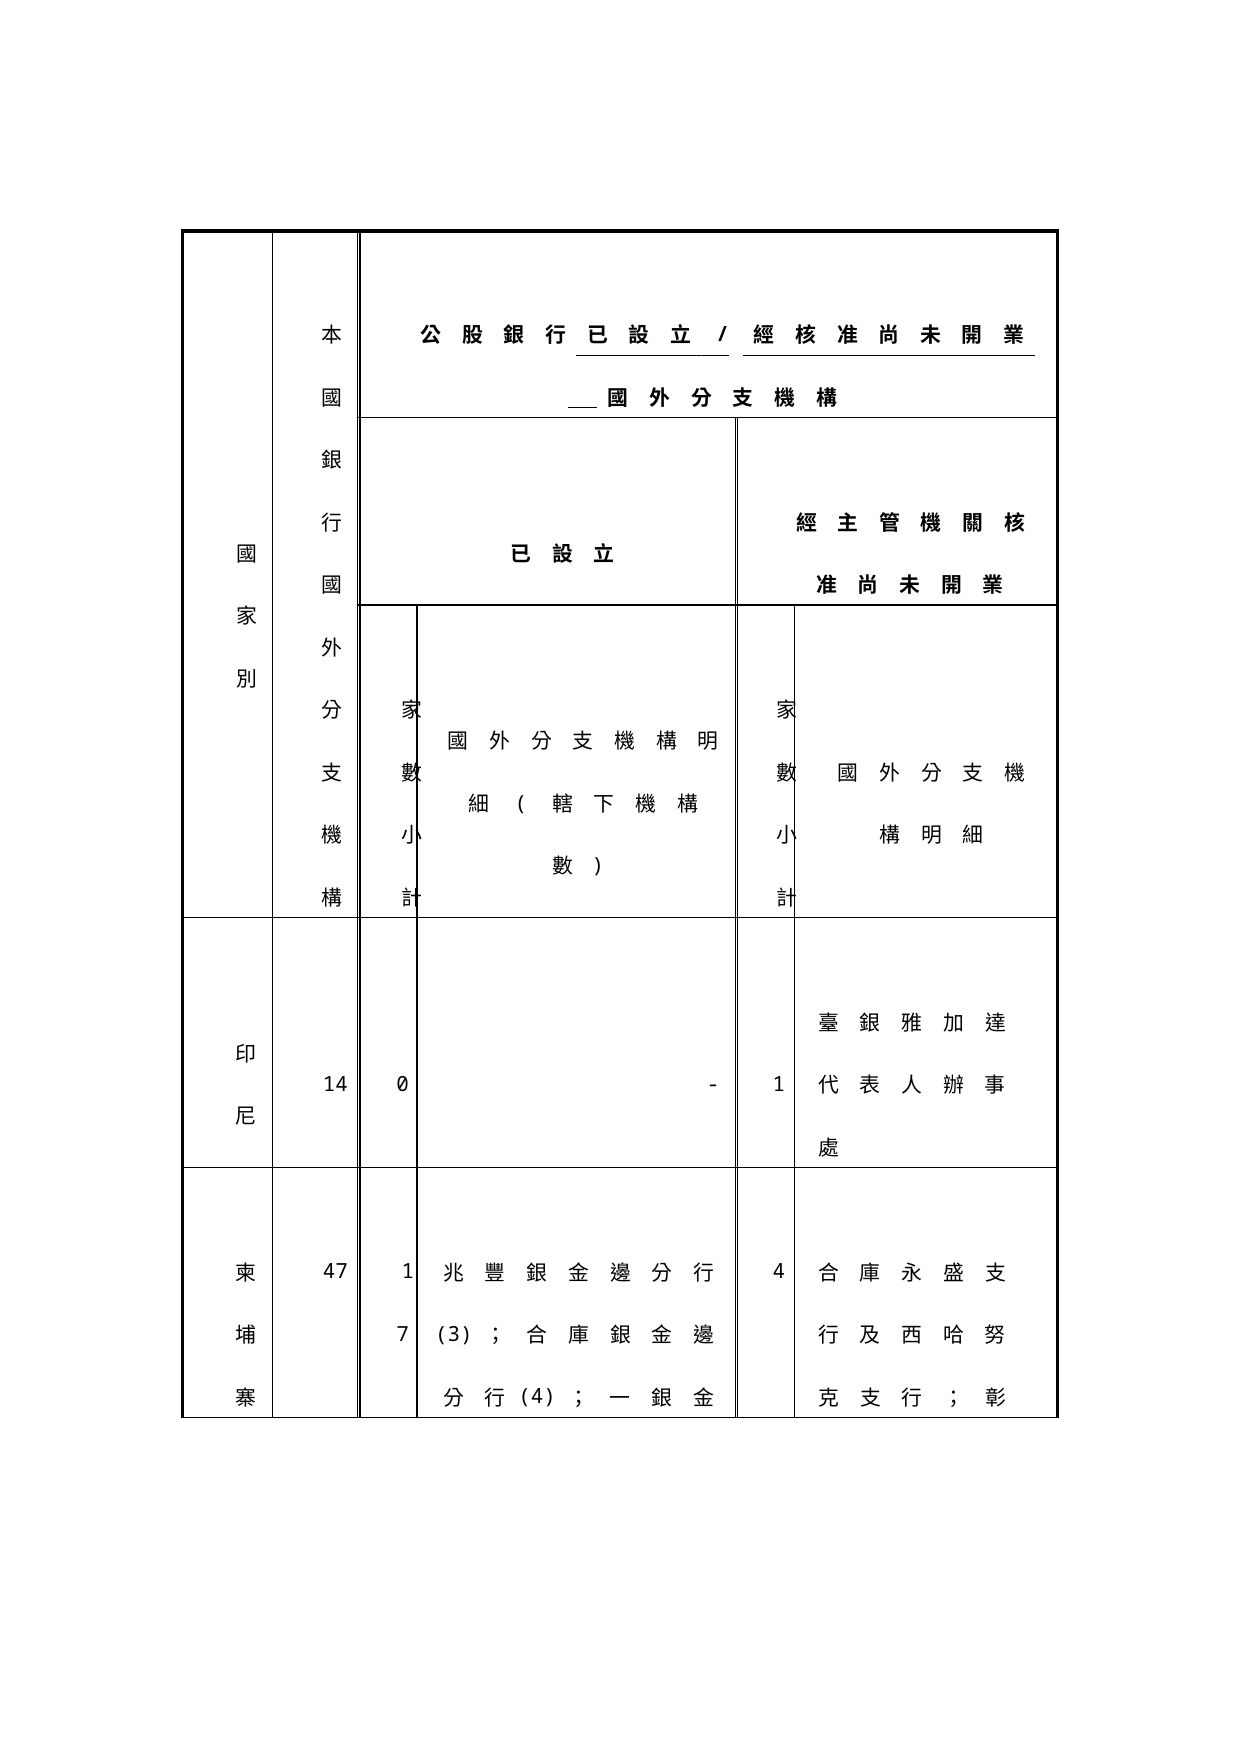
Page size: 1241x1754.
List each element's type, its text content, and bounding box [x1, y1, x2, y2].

table_cell 14 [273, 918, 357, 1167]
table_cell 1 [738, 918, 794, 1167]
table_cell - [418, 918, 735, 1167]
table_cell 17 [361, 1168, 416, 1417]
table_cell 家數小計 [738, 606, 794, 917]
table_cell 經主管機關核准尚未開業 [738, 418, 1056, 604]
table_cell 0 [361, 918, 416, 1167]
table_header 公股銀行已設立/經核准尚未開業國外分支機構 [361, 233, 1056, 417]
table_header 本國銀行國外分支機構家數總計 [273, 233, 357, 917]
table_cell 國外分支機構明細 [795, 606, 1056, 917]
table_cell 國外分支機構明細(轄下機構數) [418, 606, 735, 917]
table_cell 已設立 [361, 418, 735, 604]
table_cell 家數小計 [361, 606, 416, 917]
table_cell 印尼 [184, 918, 272, 1167]
table_cell 兆豐銀金邊分行(3)；合庫銀金邊分行(4)；一銀金 [418, 1168, 735, 1417]
table_cell 臺銀雅加達代表人辦事處 [795, 918, 1056, 1167]
table_cell 47 [273, 1168, 357, 1417]
table_cell 合庫永盛支行及西哈努克支行；彰 [795, 1168, 1056, 1417]
table_header 國家別 [184, 233, 272, 917]
table_cell 4 [738, 1168, 794, 1417]
table_cell 柬埔寨 [184, 1168, 272, 1417]
